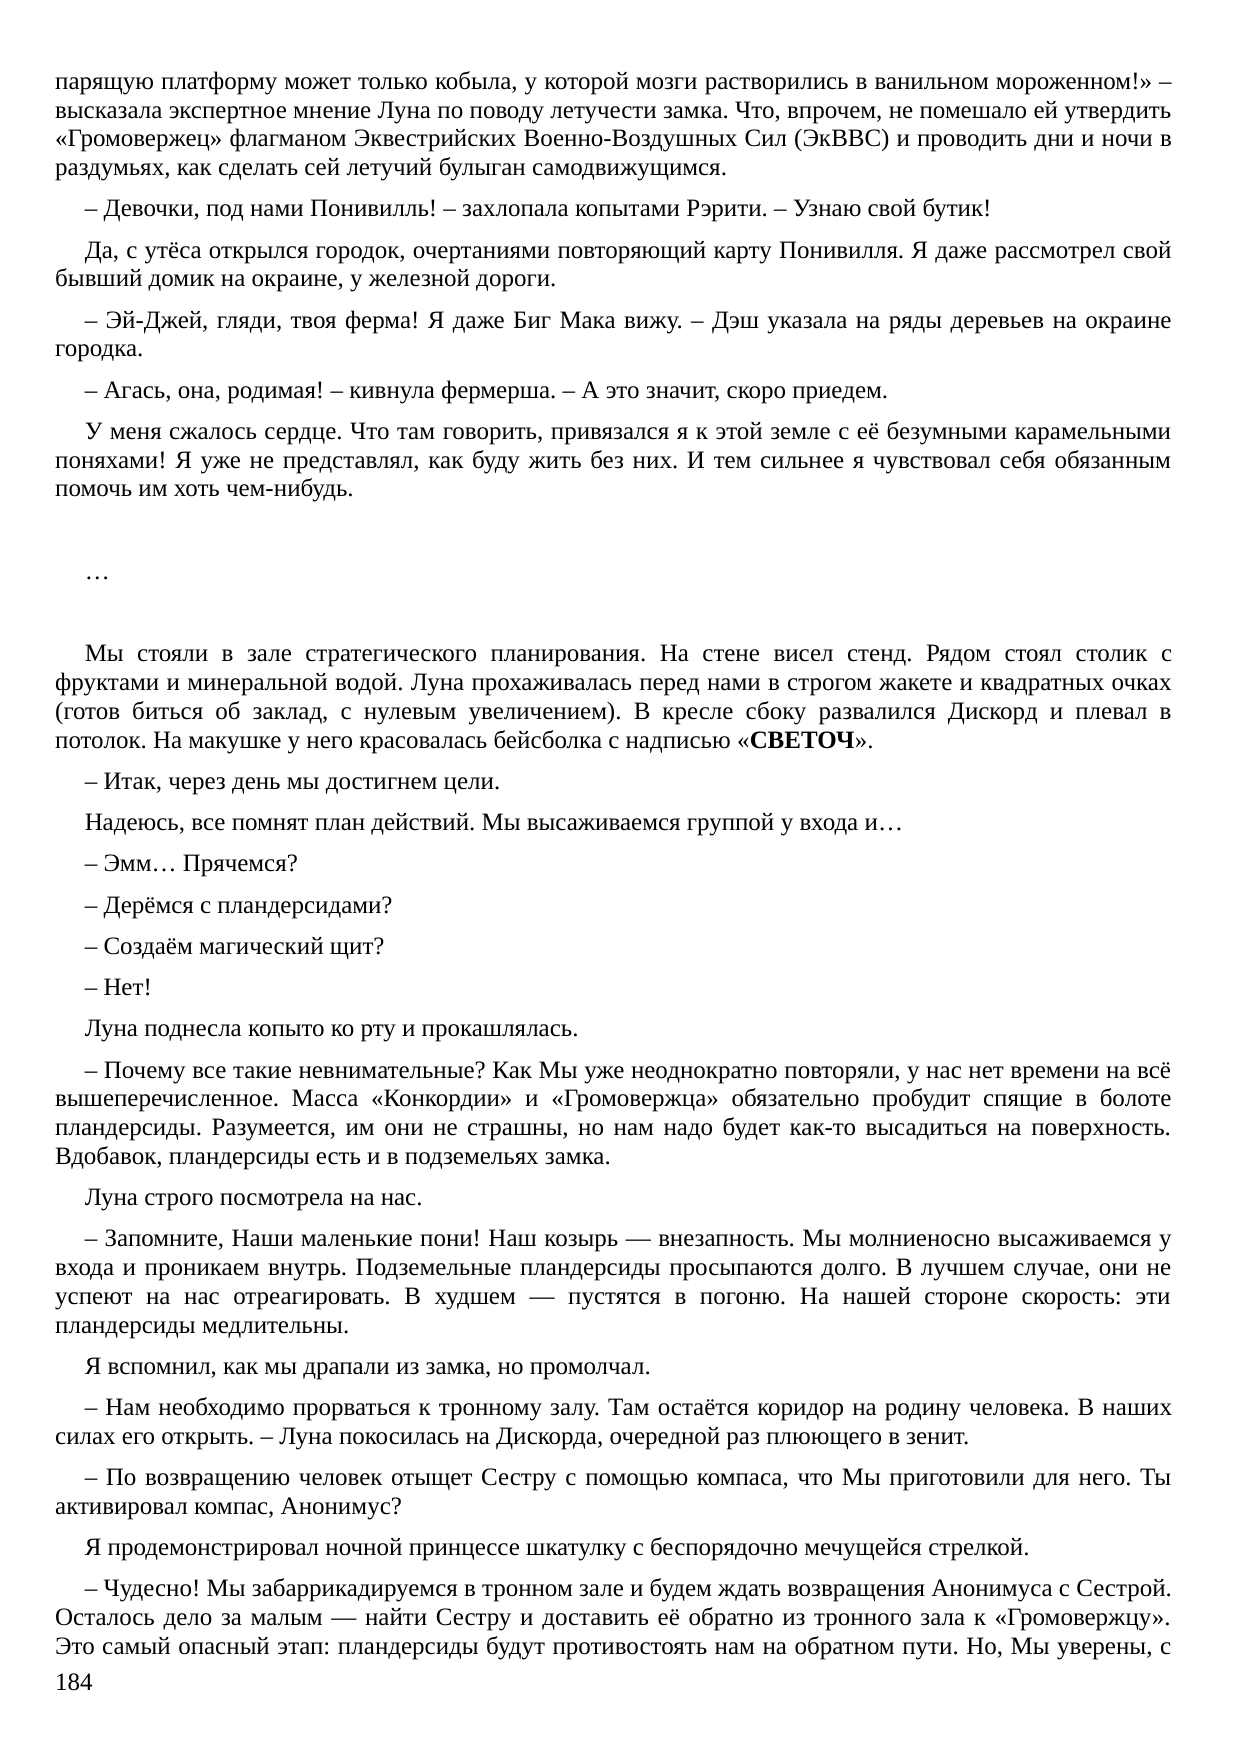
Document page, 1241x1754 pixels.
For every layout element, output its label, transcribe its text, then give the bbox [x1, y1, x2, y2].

text Луна строго посмотрела на нас. [55, 1182, 1173, 1211]
text парящую платформу может только кобыла, у которой мозги растворились в ванильном мороженном!» – высказала экспертное мнение Луна по поводу летучести замка. Что, впрочем, не помешало ей утвердить «Громовержец» флагманом Эквестрийских Военно-Воздушных Сил (ЭкВВС) и проводить дни и ночи в раздумьях, как сделать сей летучий булыган самодвижущимся. [55, 66, 1173, 181]
text – Агась, она, родимая! – кивнула фермерша. – А это значит, скоро приедем. [55, 375, 1173, 403]
text … [55, 556, 1173, 585]
text Луна поднесла копыто ко рту и прокашлялась. [55, 1013, 1173, 1042]
text – Эмм… Прячемся? [55, 848, 1173, 877]
text – Дерёмся с пландерсидами? [55, 890, 1173, 918]
text – По возвращению человек отыщет Сестру с помощью компаса, что Мы приготовили для него. Ты активировал компас, Анонимус? [55, 1462, 1173, 1520]
text Надеюсь, все помнят план действий. Мы высаживаемся группой у входа и… [55, 807, 1173, 836]
text – Итак, через день мы достигнем цели. [55, 766, 1173, 795]
text – Нет! [55, 972, 1173, 1001]
text – Запомните, Наши маленькие пони! Наш козырь — внезапность. Мы молниеносно высаживаемся у входа и проникаем внутрь. Подземельные пландерсиды просыпаются долго. В лучшем случае, они не успеют на нас отреагировать. В худшем — пустятся в погоню. На нашей стороне скорость: эти пландерсиды медлительны. [55, 1223, 1173, 1338]
text – Девочки, под нами Понивилль! – захлопала копытами Рэрити. – Узнаю свой бутик! [55, 193, 1173, 222]
text Да, с утёса открылся городок, очертаниями повторяющий карту Понивилля. Я даже рассмотрел свой бывший домик на окраине, у железной дороги. [55, 235, 1173, 292]
text Мы стояли в зале стратегического планирования. На стене висел стенд. Рядом стоял столик с фруктами и минеральной водой. Луна прохаживалась перед нами в строгом жакете и квадратных очках (готов биться об заклад, с нулевым увеличением). В кресле сбоку развалился Дискорд и плевал в потолок. На макушке у него красовалась бейсболка с надписью «СВЕТОЧ». [55, 638, 1173, 753]
text У меня сжалось сердце. Что там говорить, привязался я к этой земле с её безумными карамельными поняхами! Я уже не представлял, как буду жить без них. И тем сильнее я чувствовал себя обязанным помочь им хоть чем-нибудь. [55, 416, 1173, 502]
text – Почему все такие невнимательные? Как Мы уже неоднократно повторяли, у нас нет времени на всё вышеперечисленное. Масса «Конкордии» и «Громовержца» обязательно пробудит спящие в болоте пландерсиды. Разумеется, им они не страшны, но нам надо будет как-то высадиться на поверхность. Вдобавок, пландерсиды есть и в подземельях замка. [55, 1055, 1173, 1170]
text Я продемонстрировал ночной принцессе шкатулку с беспорядочно мечущейся стрелкой. [55, 1532, 1173, 1561]
text – Нам необходимо прорваться к тронному залу. Там остаётся коридор на родину человека. В наших силах его открыть. – Луна покосилась на Дискорда, очередной раз плюющего в зенит. [55, 1392, 1173, 1450]
text – Создаём магический щит? [55, 931, 1173, 960]
text Я вспомнил, как мы драпали из замка, но промолчал. [55, 1351, 1173, 1380]
text – Эй-Джей, гляди, твоя ферма! Я даже Биг Мака вижу. – Дэш указала на ряды деревьев на окраине городка. [55, 305, 1173, 362]
text – Чудесно! Мы забаррикадируемся в тронном зале и будем ждать возвращения Анонимуса с Сестрой. Осталось дело за малым — найти Сестру и доставить её обратно из тронного зала к «Громовержцу». Это самый опасный этап: пландерсиды будут противостоять нам на обратном пути. Но, Мы уверены, с [55, 1573, 1173, 1660]
